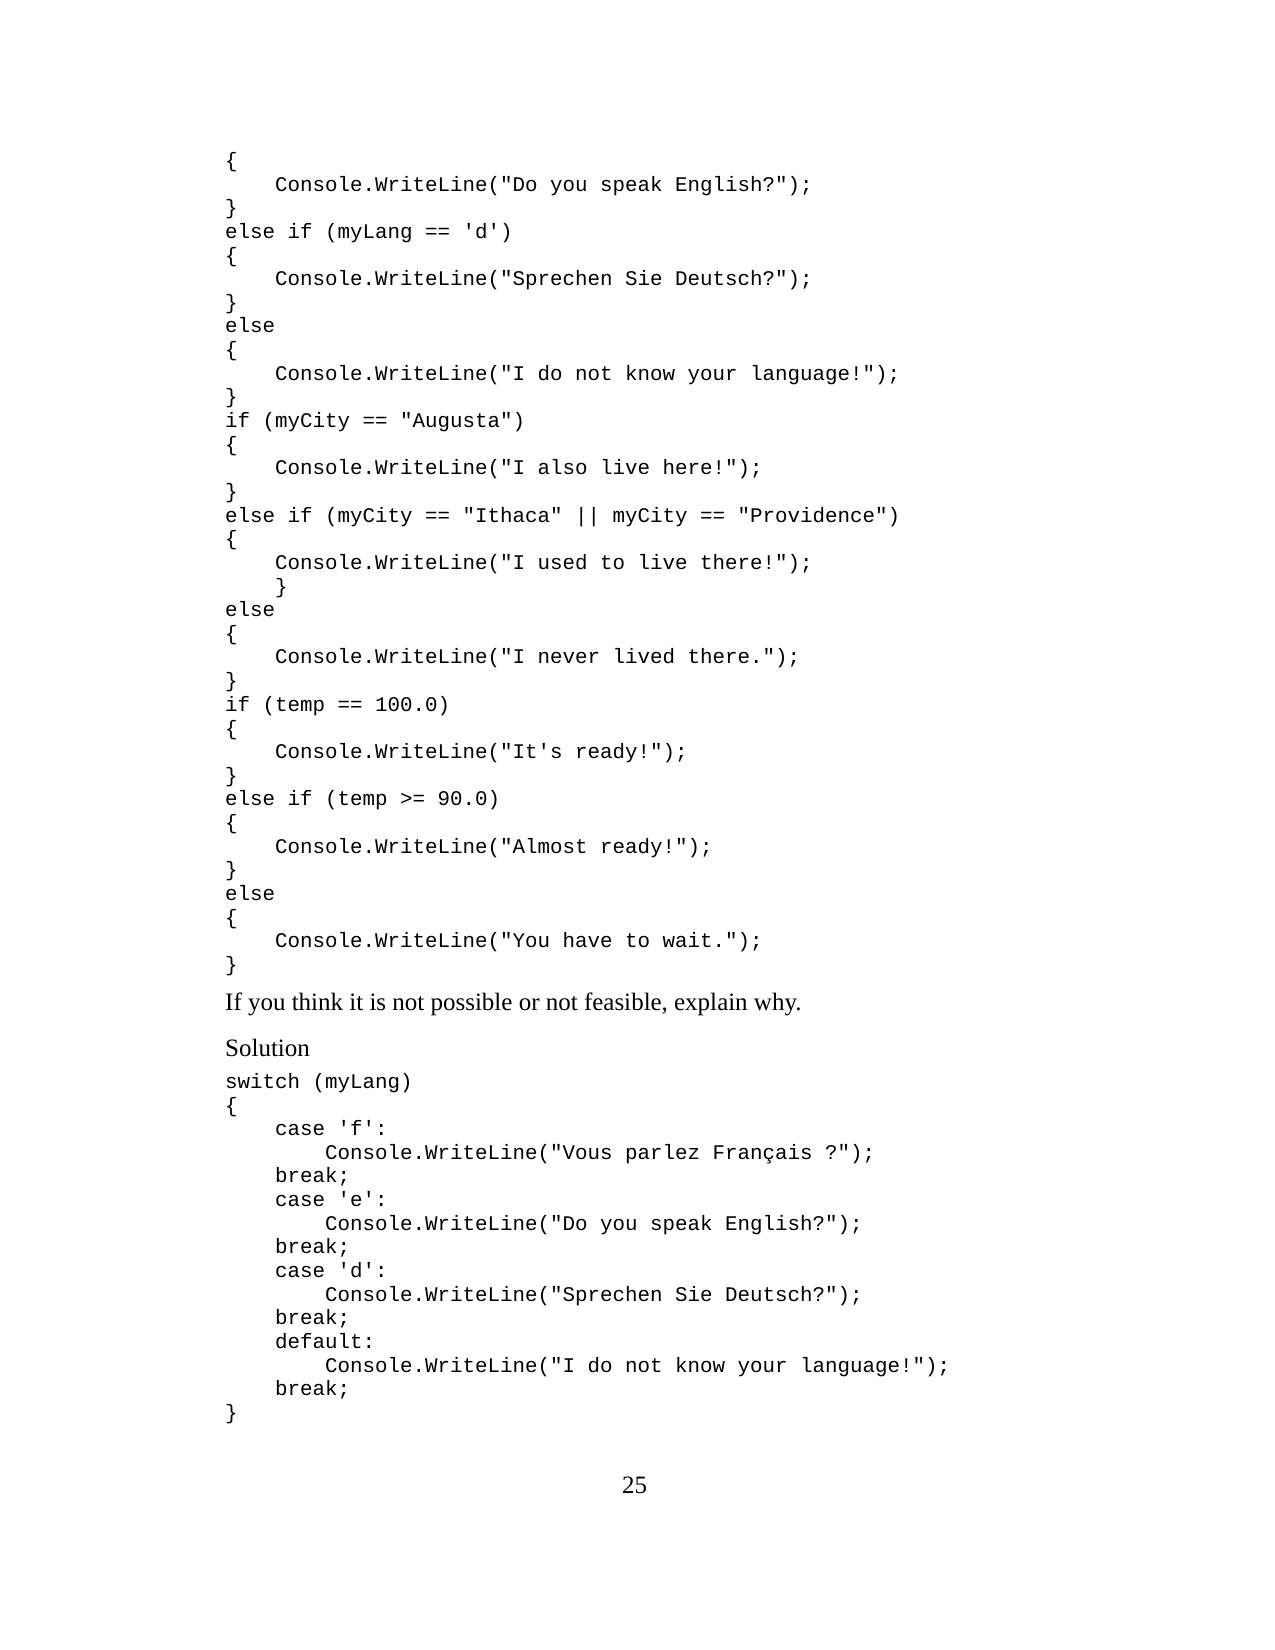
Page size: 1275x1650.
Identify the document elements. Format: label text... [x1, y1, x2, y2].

list case 'd': [187, 1260, 1125, 1284]
list Console.WriteLine("Sprechen Sie Deutsch?"); [187, 1284, 1125, 1307]
list } [187, 1402, 1125, 1426]
list { [187, 717, 1125, 741]
list { [187, 907, 1125, 930]
list else [187, 599, 1125, 623]
list Console.WriteLine("I do not know your language!"); [187, 1355, 1125, 1378]
list } [187, 576, 1125, 599]
list Console.WriteLine("I never lived there."); [187, 647, 1125, 670]
list else if (myCity == "Ithaca" || myCity == "Providence") [187, 505, 1125, 528]
list break; [187, 1307, 1125, 1331]
list switch (myLang) [187, 1071, 1125, 1094]
list if (temp == 100.0) [187, 694, 1125, 717]
list { [187, 812, 1125, 836]
list { [187, 623, 1125, 647]
list Solution [187, 1033, 1125, 1062]
list Console.WriteLine("You have to wait."); [187, 930, 1125, 954]
list { [187, 150, 1125, 174]
list else [187, 316, 1125, 339]
list } [187, 481, 1125, 505]
list If you think it is not possible or not feasible, explain why. [187, 987, 1125, 1015]
list Console.WriteLine("Vous parlez Français ?"); [187, 1142, 1125, 1166]
list case 'e': [187, 1189, 1125, 1213]
list break; [187, 1378, 1125, 1402]
list { [187, 339, 1125, 363]
list break; [187, 1236, 1125, 1260]
list Console.WriteLine("Almost ready!"); [187, 836, 1125, 859]
list { [187, 528, 1125, 552]
list Console.WriteLine("I used to live there!"); [187, 552, 1125, 576]
list else if (temp >= 90.0) [187, 788, 1125, 812]
list } [187, 859, 1125, 883]
list else [187, 883, 1125, 907]
list case 'f': [187, 1118, 1125, 1142]
list Console.WriteLine("I also live here!"); [187, 457, 1125, 481]
list { [187, 434, 1125, 457]
list else if (myLang == 'd') [187, 221, 1125, 244]
list } [187, 386, 1125, 410]
list break; [187, 1166, 1125, 1189]
list { [187, 244, 1125, 268]
list Console.WriteLine("I do not know your language!"); [187, 363, 1125, 386]
list Console.WriteLine("Sprechen Sie Deutsch?"); [187, 268, 1125, 292]
list default: [187, 1331, 1125, 1355]
list } [187, 670, 1125, 694]
list Console.WriteLine("Do you speak English?"); [187, 174, 1125, 197]
list { [187, 1094, 1125, 1118]
list } [187, 765, 1125, 788]
list if (myCity == "Augusta") [187, 410, 1125, 434]
list } [187, 954, 1125, 978]
list } [187, 197, 1125, 221]
list } [187, 292, 1125, 316]
list Console.WriteLine("It's ready!"); [187, 741, 1125, 765]
list Console.WriteLine("Do you speak English?"); [187, 1213, 1125, 1236]
